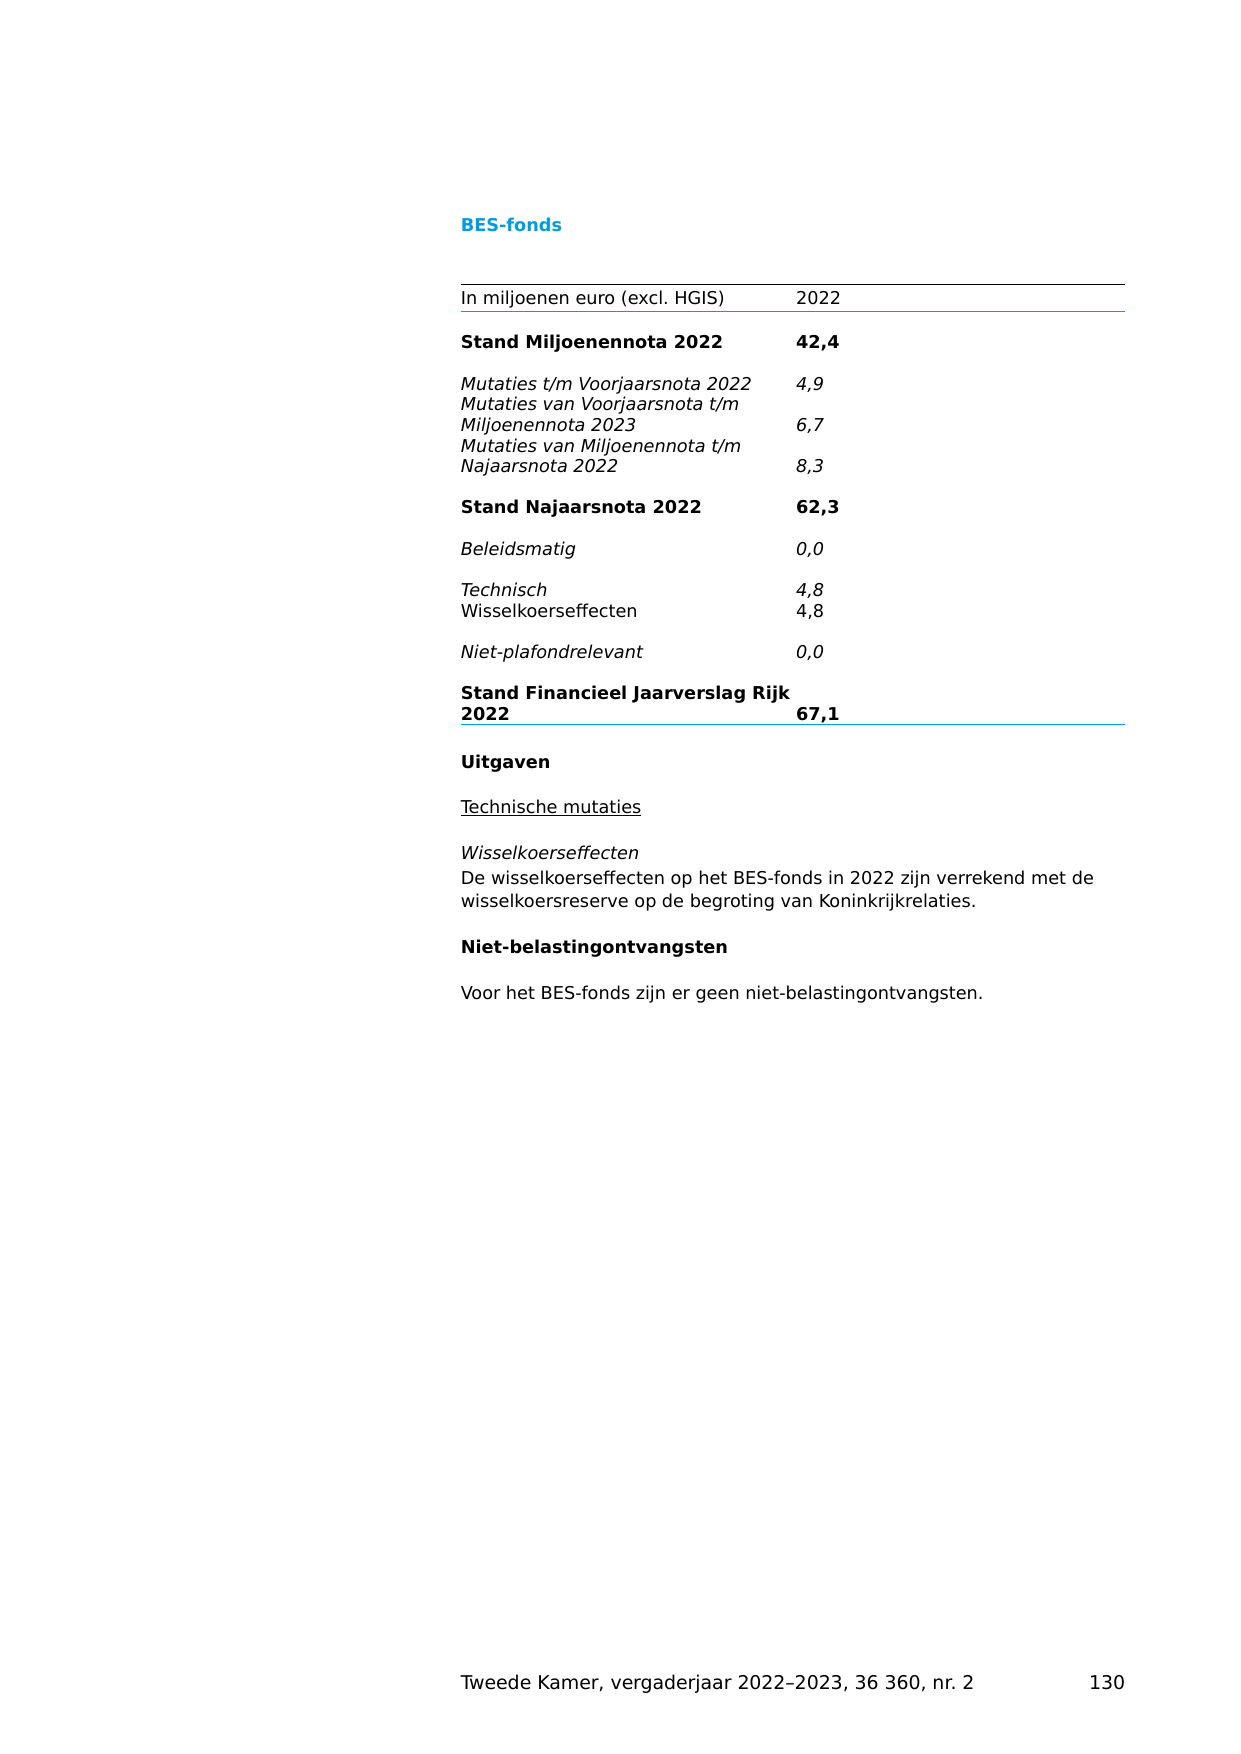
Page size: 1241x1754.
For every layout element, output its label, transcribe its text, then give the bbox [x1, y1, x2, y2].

text Technische mutaties [461, 796, 1125, 818]
table_cell 4,8 [793, 601, 1125, 621]
table_cell 42,4 [793, 333, 1125, 353]
table_cell [461, 518, 793, 539]
table_cell 4,9 [793, 374, 1125, 394]
table_cell [793, 559, 1125, 580]
table_cell Stand Najaarsnota 2022 [461, 498, 793, 518]
table_cell [793, 621, 1125, 642]
table_cell [461, 353, 793, 374]
table_cell [461, 312, 793, 332]
table_cell Stand Miljoenennota 2022 [461, 333, 793, 353]
title BES-fonds [461, 213, 1125, 236]
table_cell [793, 312, 1125, 332]
table_cell Niet-plafondrelevant [461, 642, 793, 662]
table_cell [793, 353, 1125, 374]
table_cell [793, 663, 1125, 683]
table_cell Mutaties van Miljoenennota t/m Najaarsnota 2022 [461, 436, 793, 477]
table_cell [461, 663, 793, 683]
table_cell 0,0 [793, 539, 1125, 559]
table_cell Mutaties t/m Voorjaarsnota 2022 [461, 374, 793, 394]
table_cell Technisch [461, 580, 793, 601]
text Uitgaven [461, 750, 1125, 773]
text Wisselkoerseffecten [461, 841, 1125, 864]
table_cell Mutaties van Voorjaarsnota t/m Miljoenennota 2023 [461, 394, 793, 436]
text Voor het BES-fonds zijn er geen niet-belastingontvangsten. [461, 981, 1125, 1004]
table_cell 8,3 [793, 436, 1125, 477]
table_cell Stand Financieel Jaarverslag Rijk 2022 [461, 683, 793, 724]
table_cell 0,0 [793, 642, 1125, 662]
table_cell [461, 621, 793, 642]
text Niet-belastingontvangsten [461, 935, 1125, 958]
table_cell [793, 518, 1125, 539]
text De wisselkoerseffecten op het BES-fonds in 2022 zijn verrekend met de wisselkoersreserve op de begroting van Koninkrijkrelaties. [461, 866, 1125, 912]
table_cell 62,3 [793, 498, 1125, 518]
table_cell 4,8 [793, 580, 1125, 601]
table_cell 6,7 [793, 394, 1125, 436]
table_cell In miljoenen euro (excl. HGIS) [461, 285, 793, 311]
table_cell [461, 477, 793, 497]
table_cell Beleidsmatig [461, 539, 793, 559]
table_header BES-FONDS: UITGAVEN [461, 259, 1125, 284]
table_cell 2022 [793, 285, 1125, 311]
table_cell [461, 559, 793, 580]
table_cell Wisselkoerseffecten [461, 601, 793, 621]
table_cell [793, 477, 1125, 497]
table_cell 67,1 [793, 683, 1125, 724]
